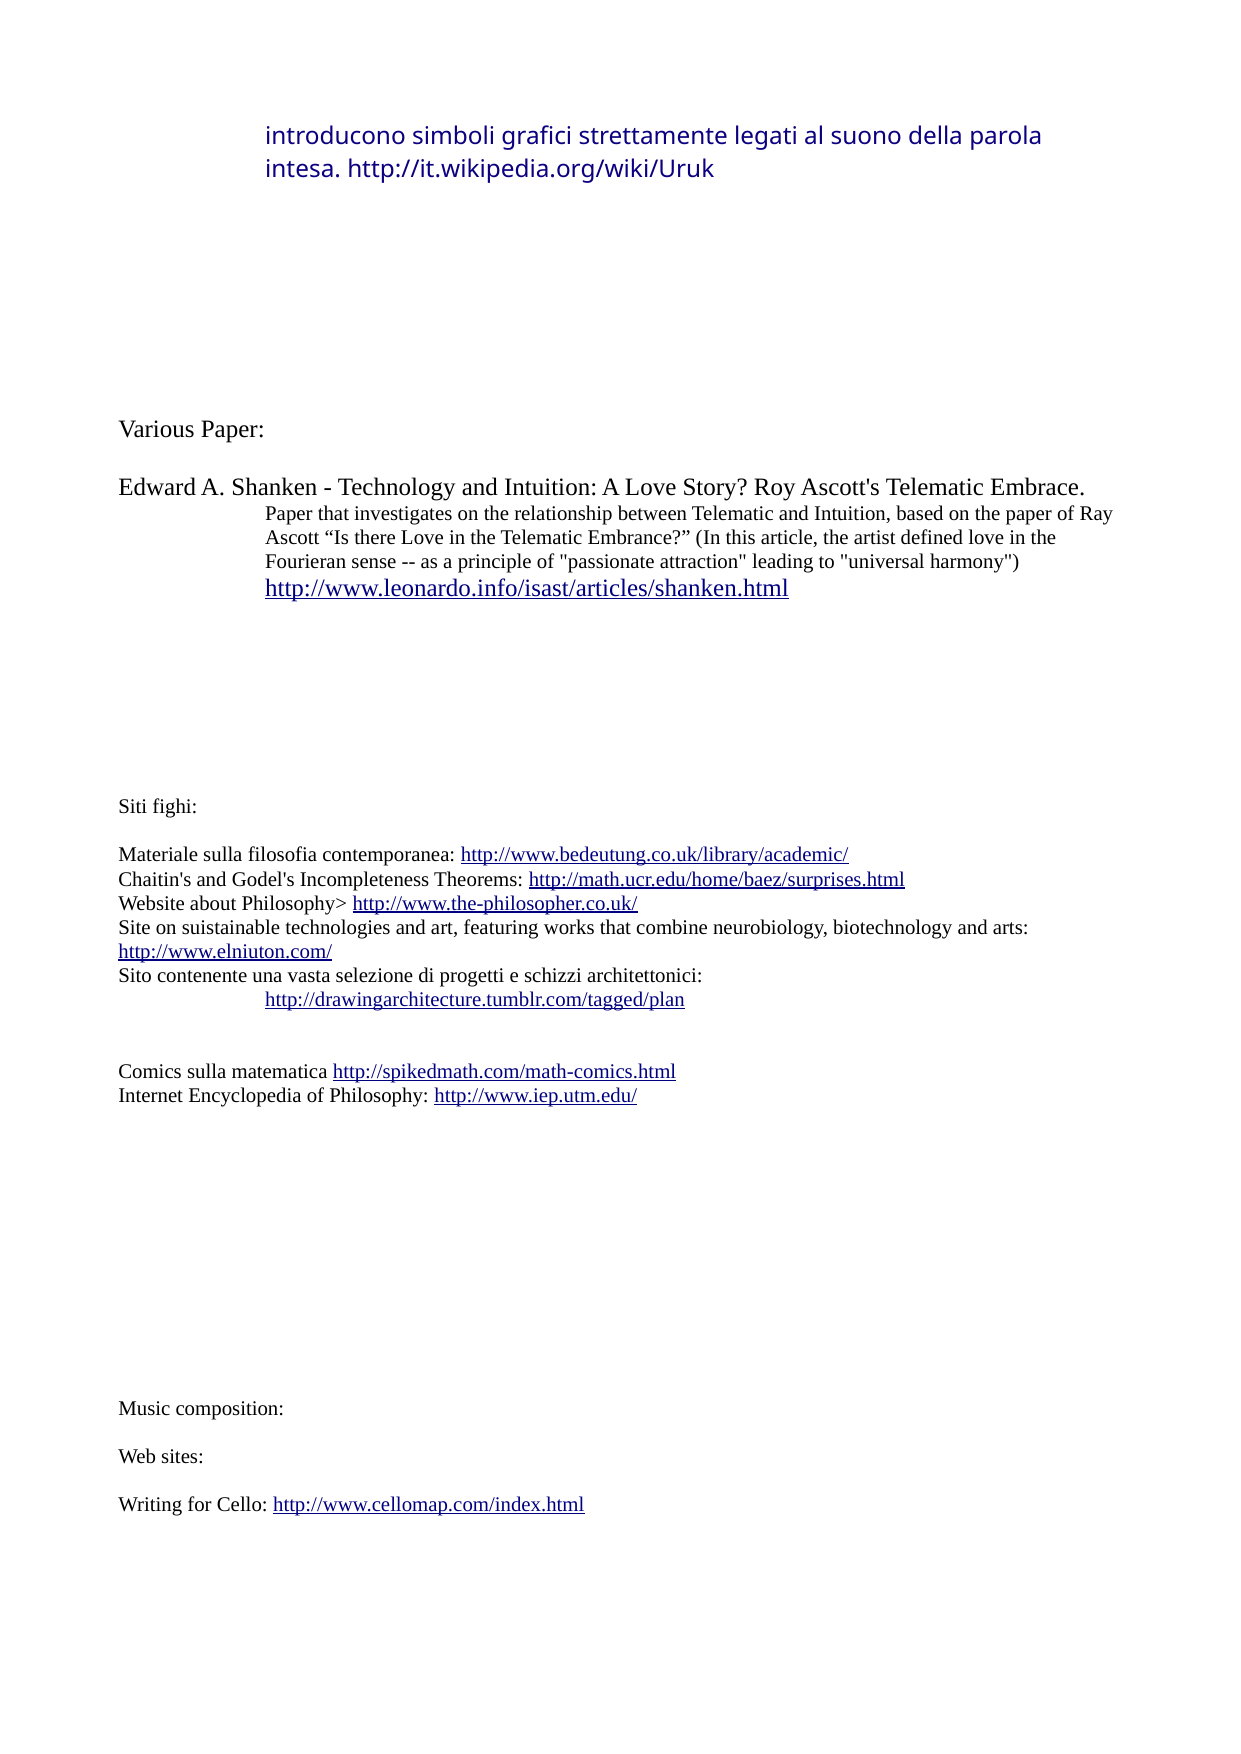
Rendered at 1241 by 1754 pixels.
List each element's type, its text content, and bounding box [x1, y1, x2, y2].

text Music composition: [118, 1396, 1122, 1420]
text introducono simboli grafici strettamente legati al suono della parola intesa. http://it.wikipedia.org/wiki/Uruk [118, 118, 1122, 184]
text Sito contenente una vasta selezione di progetti e schizzi architettonici: http://drawingarchitecture.tumblr.com/tagged/plan [118, 963, 1122, 1011]
text Internet Encyclopedia of Philosophy: http://www.iep.utm.edu/ [118, 1083, 1122, 1107]
text Materiale sulla filosofia contemporanea: http://www.bedeutung.co.uk/library/academic/ [118, 842, 1122, 866]
text Edward A. Shanken - Technology and Intuition: A Love Story? Roy Ascott's Telematic Embrace. Paper that investigates on the relationship between Telematic and Intuition, based on the paper of Ray Ascott “Is there Love in the Telematic Embrance?” (In this article, the artist defined love in the Fourieran sense -- as a principle of "passionate attraction" leading to "universal harmony") http://www.leonardo.info/isast/articles/shanken.html [118, 472, 1122, 602]
text Site on suistainable technologies and art, featuring works that combine neurobiology, biotechnology and arts: http://www.elniuton.com/ [118, 914, 1122, 963]
text Siti fighi: [118, 794, 1122, 818]
text Comics sulla matematica http://spikedmath.com/math-comics.html [118, 1059, 1122, 1083]
text Website about Philosophy> http://www.the-philosopher.co.uk/ [118, 891, 1122, 914]
text Various Paper: [118, 414, 1122, 443]
text Chaitin's and Godel's Incompleteness Theorems: http://math.ucr.edu/home/baez/surprises.html [118, 866, 1122, 891]
text Web sites: [118, 1444, 1122, 1468]
text Writing for Cello: http://www.cellomap.com/index.html [118, 1492, 1122, 1516]
